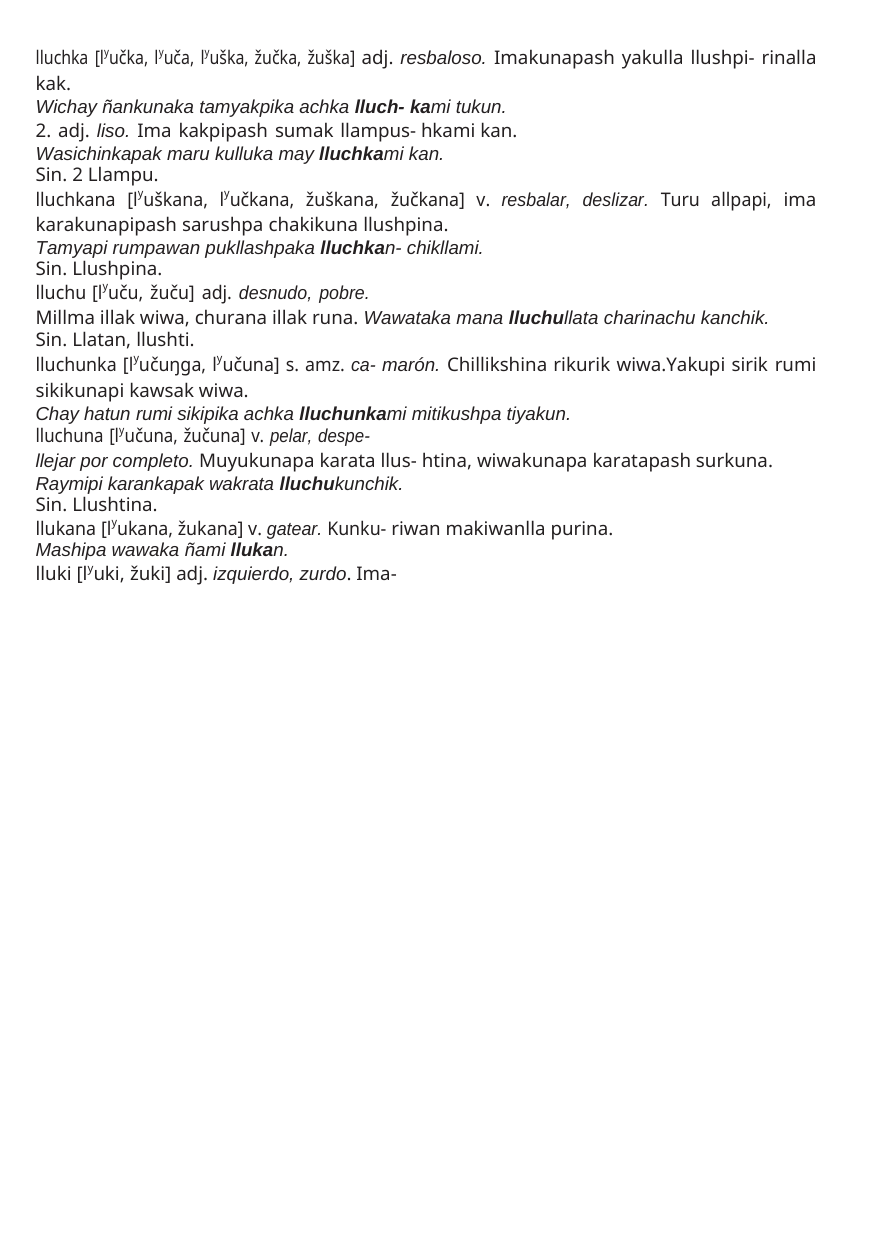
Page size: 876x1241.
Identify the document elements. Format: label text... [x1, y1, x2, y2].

text Sin. Llushpina. [35, 259, 856, 279]
text Raymipi karankapak wakrata lluchukunchik. [35, 473, 856, 494]
text Millma illak wiwa, churana illak runa. Wawataka mana lluchullata charinachu kanchik. [35, 304, 818, 330]
text lluchka [lyučka, lyuča, lyuška, žučka, žuška] adj. resbaloso. Imakunapash yakulla llushpi- rinalla kak. [35, 44, 816, 96]
text llukana [lyukana, žukana] v. gatear. Kunku- riwan makiwanlla purina. [35, 515, 816, 540]
text Wichay ñankunaka tamyakpika achka lluch- kami tukun. [35, 96, 818, 117]
text llejar por completo. Muyukunapa karata llus- htina, wiwakunapa karatapash surkuna. [35, 447, 816, 473]
text Chay hatun rumi sikipika achka lluchunkami mitikushpa tiyakun. [35, 402, 856, 424]
text lluchu [lyuču, žuču] adj. desnudo, pobre. [35, 279, 856, 304]
text Sin. Llushtina. [35, 494, 856, 515]
text lluchkana [lyuškana, lyučkana, žuškana, žučkana] v. resbalar, deslizar. Turu allpapi, ima karakunapipash sarushpa chakikuna llushpina. [35, 185, 816, 237]
text lluchuna [lyučuna, žučuna] v. pelar, despe- [35, 424, 856, 447]
text lluchunka [lyučuŋga, lyučuna] s. amz. ca- marón. Chillikshina rikurik wiwa.Yakupi sirik rumi sikikunapi kawsak wiwa. [35, 351, 816, 402]
text Wasichinkapak maru kulluka may lluchkami kan. [35, 143, 818, 164]
text Tamyapi rumpawan pukllashpaka lluchkan- chikllami. [35, 237, 817, 259]
text 2. adj. liso. Ima kakpipash sumak llampus- hkami kan. [35, 117, 856, 143]
text Mashipa wawaka ñami llukan. [35, 540, 856, 561]
text Sin. 2 Llampu. [35, 165, 856, 185]
text lluki [lyuki, žuki] adj. izquierdo, zurdo. Ima- [35, 561, 856, 586]
text Sin. Llatan, llushti. [35, 330, 856, 351]
